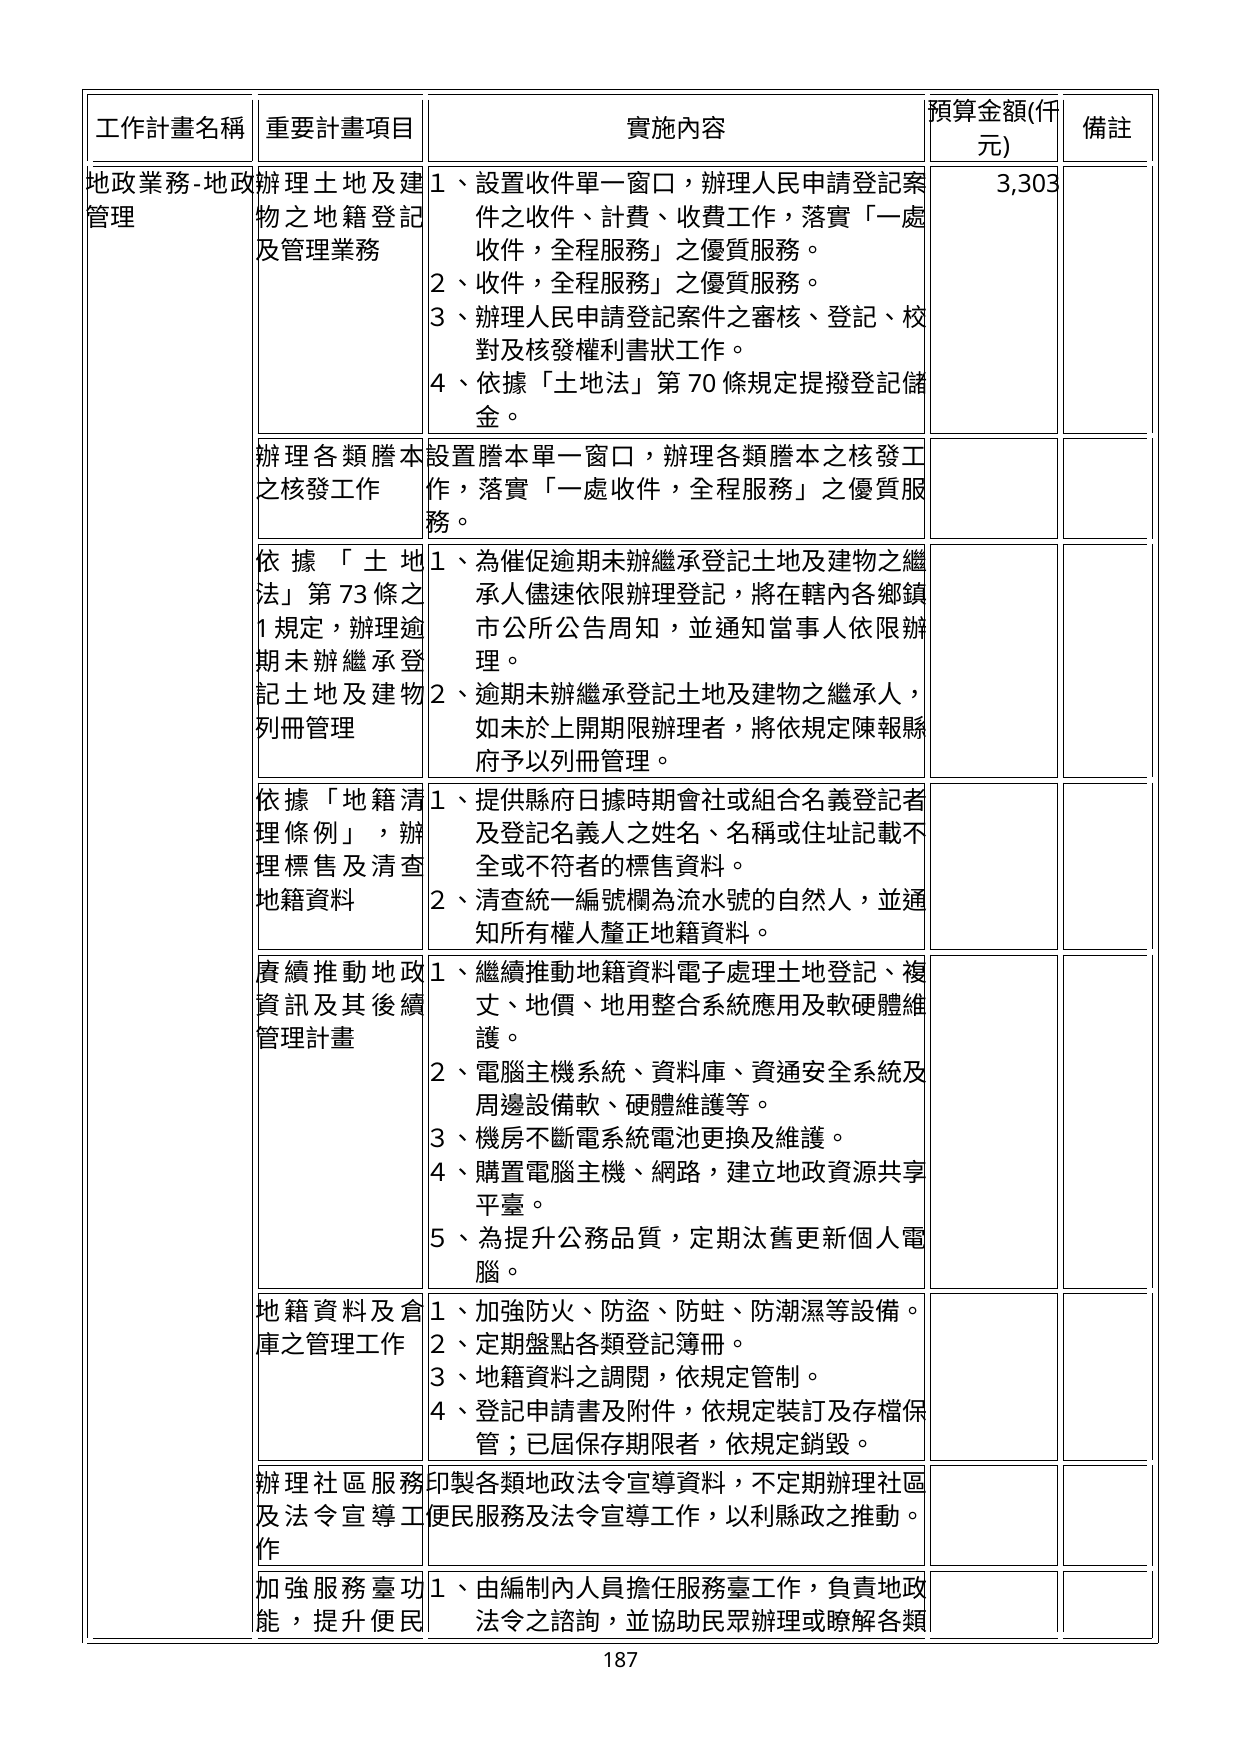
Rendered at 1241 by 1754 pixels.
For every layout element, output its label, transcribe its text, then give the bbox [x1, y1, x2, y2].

table_cell 地政業務-地政管理 [85, 161, 255, 1637]
table_cell 地籍資料及倉庫之管理工作 [255, 1288, 425, 1460]
table_cell １、加強防火、防盜、防蛀、防潮濕等設備。 ２、定期盤點各類登記簿冊。 ３、地籍資料之調閱，依規定管制。 ４、登記申請書及附件，依規定裝訂及存檔保管；已屆保存期限者，依規定銷毀。 [425, 1288, 927, 1460]
table_cell 加強服務臺功能，提升便民 [255, 1565, 425, 1637]
table_header 重要計畫項目 [255, 90, 425, 161]
table_header 預算金額(仟元) [927, 90, 1060, 161]
table_header 備註 [1060, 90, 1155, 161]
table_cell 辦理各類謄本之核發工作 [255, 433, 425, 538]
table_cell １、為催促逾期未辦繼承登記土地及建物之繼承人儘速依限辦理登記，將在轄內各鄉鎮市公所公告周知，並通知當事人依限辦理。 ２、逾期未辦繼承登記土地及建物之繼承人，如未於上開期限辦理者，將依規定陳報縣府予以列冊管理。 [425, 538, 927, 777]
table_cell [931, 956, 1057, 1288]
table_cell [1060, 1288, 1155, 1460]
table_cell 賡續推動地政資訊及其後續管理計畫 [255, 949, 425, 1288]
table_cell 依據「土地法」第73條之1規定，辦理逾期未辦繼承登記土地及建物列冊管理 [255, 538, 425, 777]
table_cell [927, 777, 1060, 949]
table_cell １、繼續推動地籍資料電子處理土地登記、複丈、地價、地用整合系統應用及軟硬體維護。 ２、電腦主機系統、資料庫、資通安全系統及周邊設備軟、硬體維護等。 ３、機房不斷電系統電池更換及維護。 ４、購置電腦主機、網路，建立地政資源共享平臺。 ５、為提升公務品質，定期汰舊更新個人電腦。 [425, 949, 927, 1288]
table_cell [1060, 538, 1155, 777]
table_cell [1060, 777, 1155, 949]
table_cell 辦理土地及建物之地籍登記及管理業務 [255, 161, 425, 433]
table_cell 依據「地籍清理條例」，辦理標售及清查地籍資料 [255, 777, 425, 949]
table_cell 印製各類地政法令宣導資料，不定期辦理社區便民服務及法令宣導工作，以利縣政之推動。 [425, 1460, 927, 1565]
table_header 實施內容 [425, 90, 927, 161]
table_header 工作計畫名稱 [85, 90, 255, 161]
table_cell １、設置收件單一窗口，辦理人民申請登記案件之收件、計費、收費工作，落實「一處收件，全程服務」之優質服務。 ２、收件，全程服務」之優質服務。 ３、辦理人民申請登記案件之審核、登記、校對及核發權利書狀工作。 ４、依據「土地法」第70條規定提撥登記儲金。 [425, 161, 927, 433]
table_cell [1060, 161, 1155, 433]
table_cell [1060, 433, 1155, 538]
table_cell 設置謄本單一窗口，辦理各類謄本之核發工作，落實「一處收件，全程服務」之優質服務。 [425, 433, 927, 538]
table_cell １、由編制內人員擔任服務臺工作，負責地政法令之諮詢，並協助民眾辦理或瞭解各類 [425, 1565, 927, 1637]
table_cell [931, 439, 1057, 538]
table_cell 辦理社區服務及法令宣導工作 [255, 1460, 425, 1565]
table_cell [1060, 1460, 1155, 1565]
table_cell [927, 433, 1060, 538]
table_cell [1060, 1565, 1155, 1637]
table_cell [931, 1466, 1057, 1565]
table_cell [931, 784, 1057, 949]
table_cell 3,303 [927, 161, 1060, 433]
table_cell [931, 1294, 1057, 1460]
table_cell [927, 538, 1060, 777]
table_cell [927, 1460, 1060, 1565]
table_cell １、提供縣府日據時期會社或組合名義登記者及登記名義人之姓名、名稱或住址記載不全或不符者的標售資料。 ２、清查統一編號欄為流水號的自然人，並通知所有權人釐正地籍資料。 [425, 777, 927, 949]
table_cell [927, 1565, 1060, 1637]
table_cell [931, 545, 1057, 777]
table_cell [927, 949, 1060, 1288]
table_cell [927, 1288, 1060, 1460]
table_cell [1060, 949, 1155, 1288]
